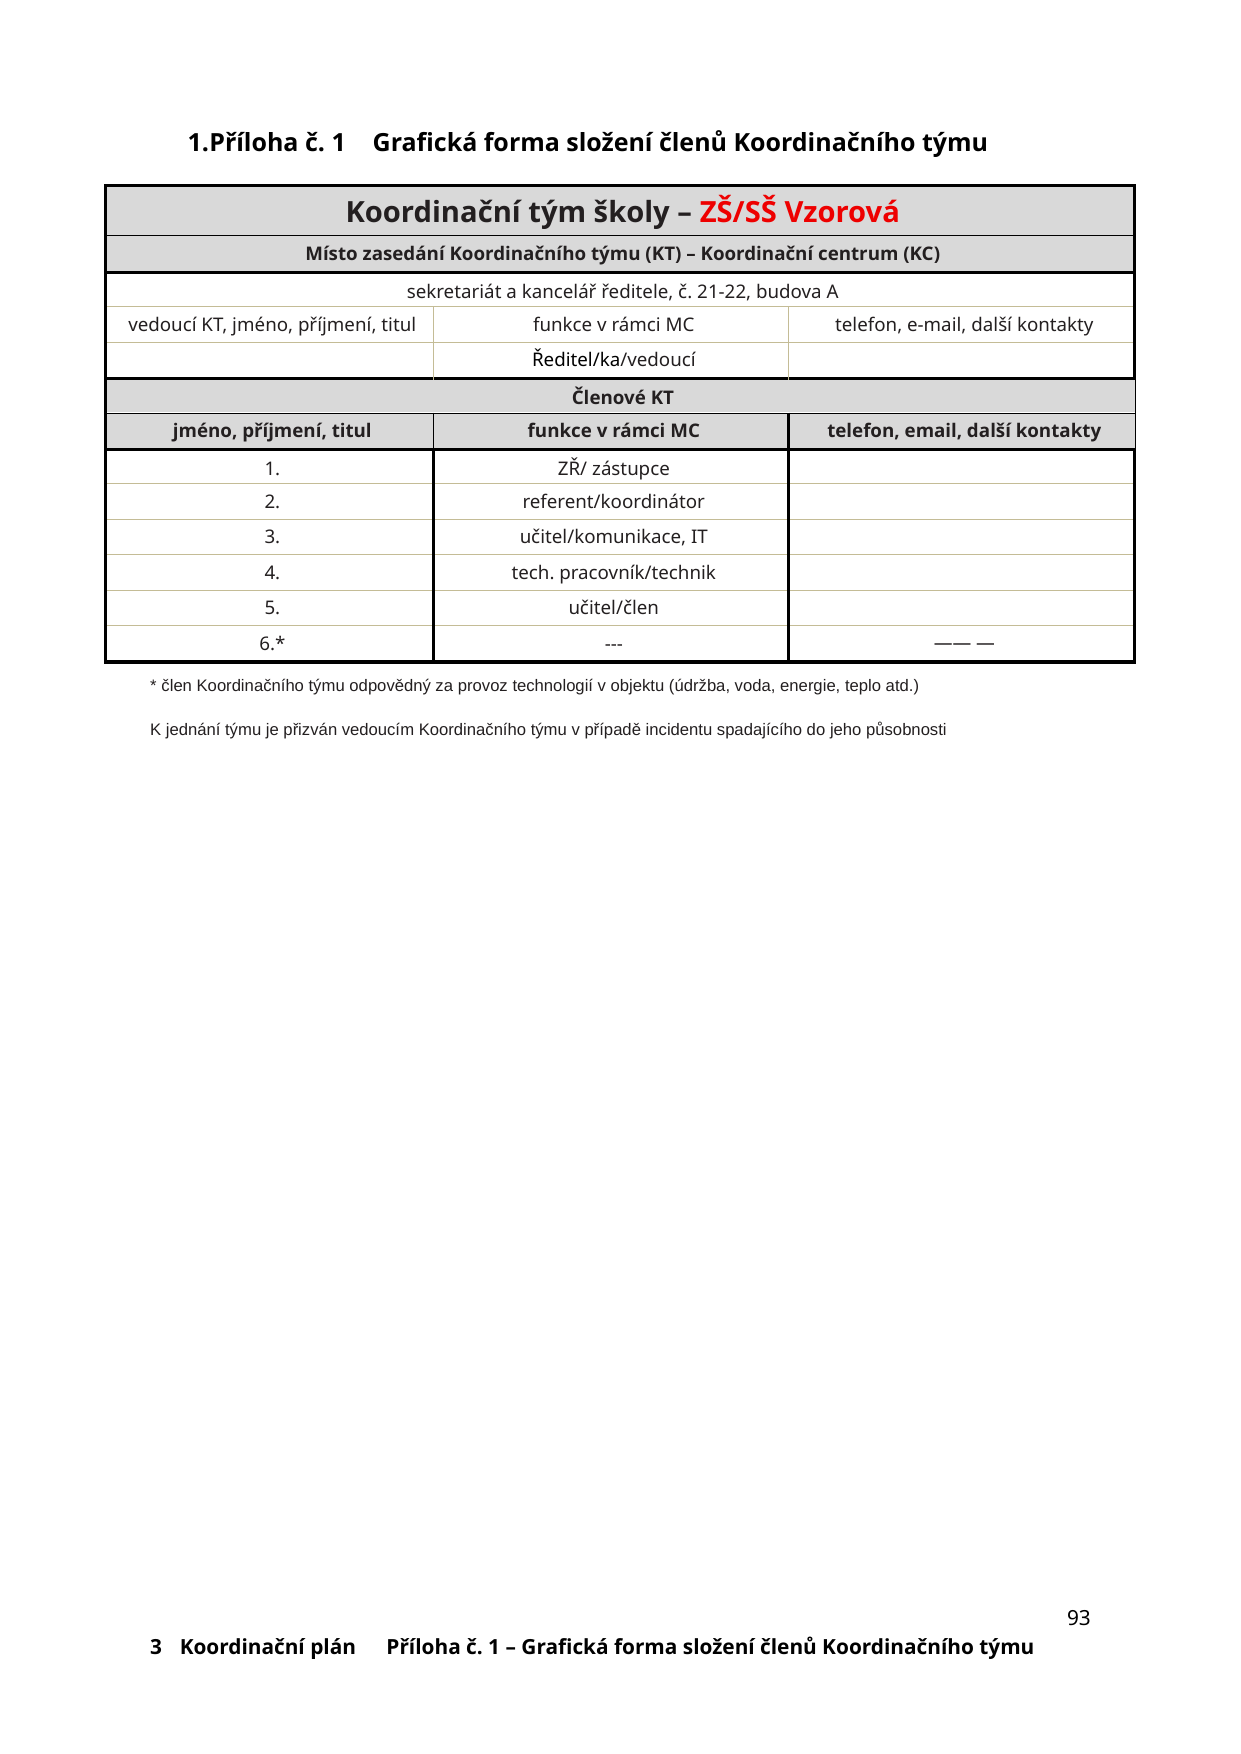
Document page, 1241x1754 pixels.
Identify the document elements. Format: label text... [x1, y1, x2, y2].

subtitle Příloha č. 1 Grafická forma složení členů Koordinačního týmu [187, 125, 1091, 159]
table_cell učitel/člen [435, 591, 787, 625]
table_cell 3. [107, 520, 432, 554]
table_cell sekretariát a kancelář ředitele, č. 21-22, budova A [107, 274, 1133, 306]
table_cell Místo zasedání Koordinačního týmu (KT) – Koordinační centrum (KC) [107, 236, 1133, 271]
table_cell --- [435, 626, 787, 660]
table_cell referent/koordinátor [435, 484, 787, 519]
table_cell jméno, příjmení, titul [107, 414, 433, 448]
table_cell 6.* [107, 626, 432, 660]
table_cell 4. [107, 555, 432, 589]
table_cell —— — --- [790, 626, 1133, 660]
table_cell telefon, email, další kontakty [790, 414, 1135, 448]
table_cell ZŘ/ zástupce [435, 451, 787, 483]
table_header Koordinační tým školy – ZŠ/SŠ Vzorová [107, 187, 1133, 235]
table_cell [790, 591, 1133, 625]
table_cell 1. [107, 451, 432, 483]
table_cell Ředitel/ka/vedoucí [434, 343, 788, 377]
table_cell tech. pracovník/technik [435, 555, 787, 589]
table_cell 2. [107, 484, 432, 519]
table_cell telefon, e-mail, další kontakty [789, 307, 1133, 342]
table_cell [789, 343, 1133, 377]
table_cell [790, 484, 1133, 519]
table_cell 5. [107, 591, 432, 625]
table_cell [107, 343, 433, 377]
table_cell učitel/komunikace, IT [435, 520, 787, 554]
table_cell [790, 520, 1133, 554]
table_cell funkce v rámci MC [434, 307, 788, 342]
table_cell funkce v rámci MC [434, 414, 787, 448]
text * člen Koordinačního týmu odpovědný za provoz technologií v objektu (údržba, voda, energie, teplo atd.) [150, 676, 1091, 695]
table_cell [790, 451, 1133, 483]
text K jednání týmu je přizván vedoucím Koordinačního týmu v případě incidentu spadajícího do jeho působnosti [150, 720, 1091, 739]
table_cell Členové KT [107, 380, 1135, 412]
table_cell vedoucí KT, jméno, příjmení, titul [107, 307, 433, 342]
table_cell [790, 555, 1133, 589]
